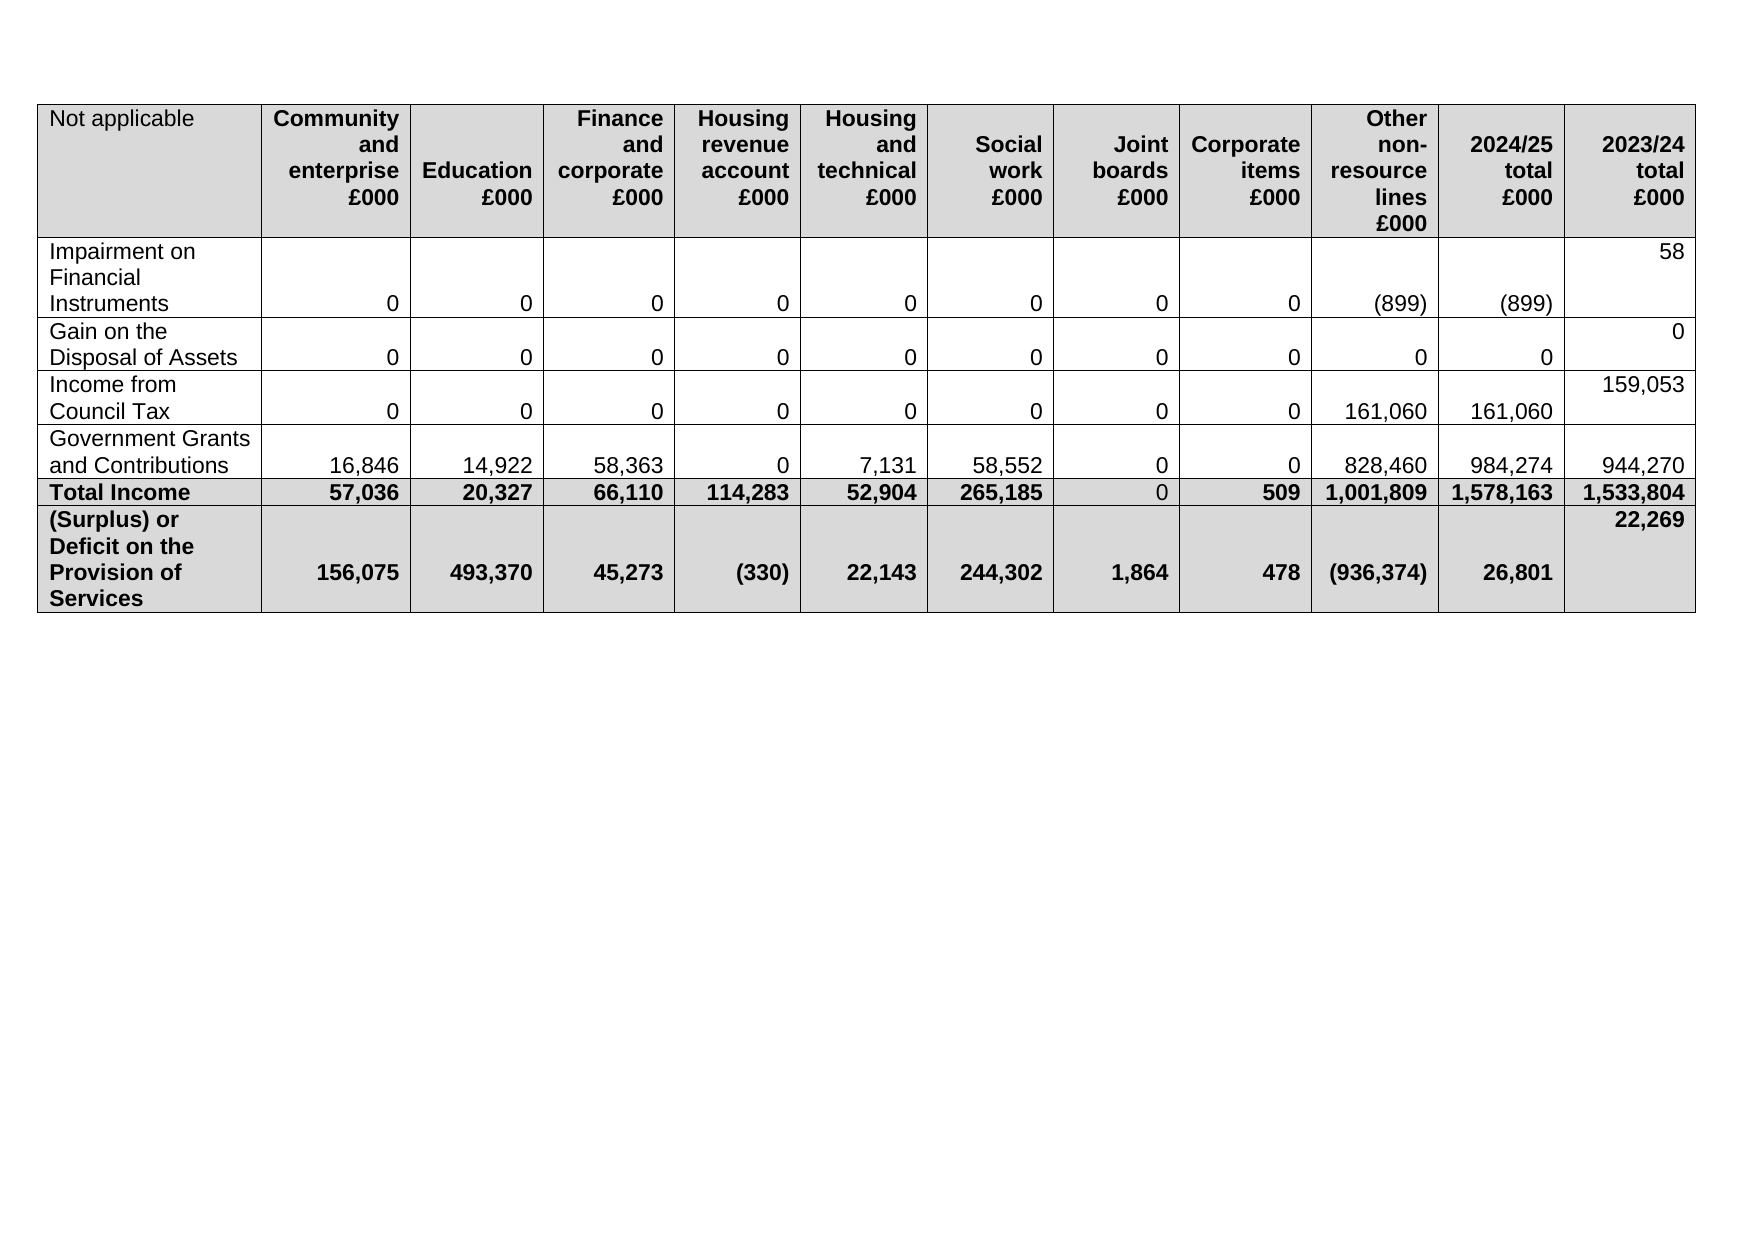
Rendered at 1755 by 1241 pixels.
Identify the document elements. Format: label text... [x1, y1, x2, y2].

table_cell Impairment on Financial Instruments [38, 238, 261, 317]
table_cell 0 [928, 238, 1053, 317]
table_cell 58 [1565, 238, 1695, 317]
table_cell 22,269 [1565, 506, 1695, 612]
table_cell Gain on the Disposal of Assets [38, 318, 261, 370]
table_header 2023/24 total £000 [1565, 105, 1695, 237]
table_cell 161,060 [1312, 371, 1438, 424]
table_cell 0 [1054, 371, 1179, 424]
table_header Social work £000 [928, 105, 1053, 237]
table_cell 1,864 [1054, 506, 1179, 612]
table_cell 828,460 [1312, 425, 1438, 478]
table_header Community and enterprise £000 [262, 105, 410, 237]
table_cell 0 [1180, 238, 1311, 317]
table_cell 161,060 [1439, 371, 1564, 424]
table_header Finance and corporate £000 [544, 105, 674, 237]
table_cell 0 [928, 371, 1053, 424]
table_cell 493,370 [411, 506, 543, 612]
table_cell 0 [544, 238, 674, 317]
table_header Housing and technical £000 [801, 105, 927, 237]
table_header Other non-resource lines £000 [1312, 105, 1438, 237]
table_header 2024/25 total £000 [1439, 105, 1564, 237]
table_cell 7,131 [801, 425, 927, 478]
table_cell 156,075 [262, 506, 410, 612]
table_header Joint boards £000 [1054, 105, 1179, 237]
table_cell 0 [411, 238, 543, 317]
table_cell 66,110 [544, 479, 674, 505]
table_cell Total Income [38, 479, 261, 505]
table_cell 58,552 [928, 425, 1053, 478]
table_cell 0 [411, 318, 543, 370]
table_cell 1,001,809 [1312, 479, 1438, 505]
table_cell Government Grants and Contributions [38, 425, 261, 478]
table_cell 0 [675, 318, 800, 370]
table_cell 0 [1180, 425, 1311, 478]
table_cell 1,533,804 [1565, 479, 1695, 505]
table_cell 265,185 [928, 479, 1053, 505]
table_cell 0 [801, 318, 927, 370]
table_cell 0 [928, 318, 1053, 370]
table_cell 0 [675, 371, 800, 424]
table_cell 0 [675, 425, 800, 478]
table_cell 14,922 [411, 425, 543, 478]
table_cell 114,283 [675, 479, 800, 505]
table_cell 0 [1054, 425, 1179, 478]
table_cell 0 [262, 371, 410, 424]
table_cell 0 [1180, 318, 1311, 370]
table_cell 0 [1565, 318, 1695, 370]
table_header Corporate items £000 [1180, 105, 1311, 237]
table_cell (936,374) [1312, 506, 1438, 612]
table_cell 0 [1439, 318, 1564, 370]
table_cell 0 [1054, 238, 1179, 317]
table_cell 0 [1312, 318, 1438, 370]
table_cell 0 [262, 318, 410, 370]
table_cell 944,270 [1565, 425, 1695, 478]
table_cell 22,143 [801, 506, 927, 612]
table_cell 52,904 [801, 479, 927, 505]
table_cell 58,363 [544, 425, 674, 478]
table_cell 16,846 [262, 425, 410, 478]
table_cell 1,578,163 [1439, 479, 1564, 505]
table_cell (899) [1439, 238, 1564, 317]
table_cell 0 [544, 371, 674, 424]
table_cell 0 [1180, 371, 1311, 424]
table_cell 0 [262, 238, 410, 317]
table_cell Income from Council Tax [38, 371, 261, 424]
table_cell 244,302 [928, 506, 1053, 612]
table_cell 0 [1054, 479, 1179, 505]
table_header Education £000 [411, 105, 543, 237]
table_cell 26,801 [1439, 506, 1564, 612]
table_cell 0 [1054, 318, 1179, 370]
table_cell 45,273 [544, 506, 674, 612]
table_cell 0 [675, 238, 800, 317]
table_header Not applicable [38, 105, 261, 237]
table_cell 57,036 [262, 479, 410, 505]
table_cell 509 [1180, 479, 1311, 505]
table_cell 20,327 [411, 479, 543, 505]
table_cell 478 [1180, 506, 1311, 612]
table_cell 0 [544, 318, 674, 370]
table_cell (Surplus) or Deficit on the Provision of Services [38, 506, 261, 612]
table_cell 984,274 [1439, 425, 1564, 478]
table_cell 0 [801, 371, 927, 424]
table_header Housing revenue account £000 [675, 105, 800, 237]
table_cell (330) [675, 506, 800, 612]
table_cell 0 [411, 371, 543, 424]
table_cell (899) [1312, 238, 1438, 317]
table_cell 0 [801, 238, 927, 317]
table_cell 159,053 [1565, 371, 1695, 424]
